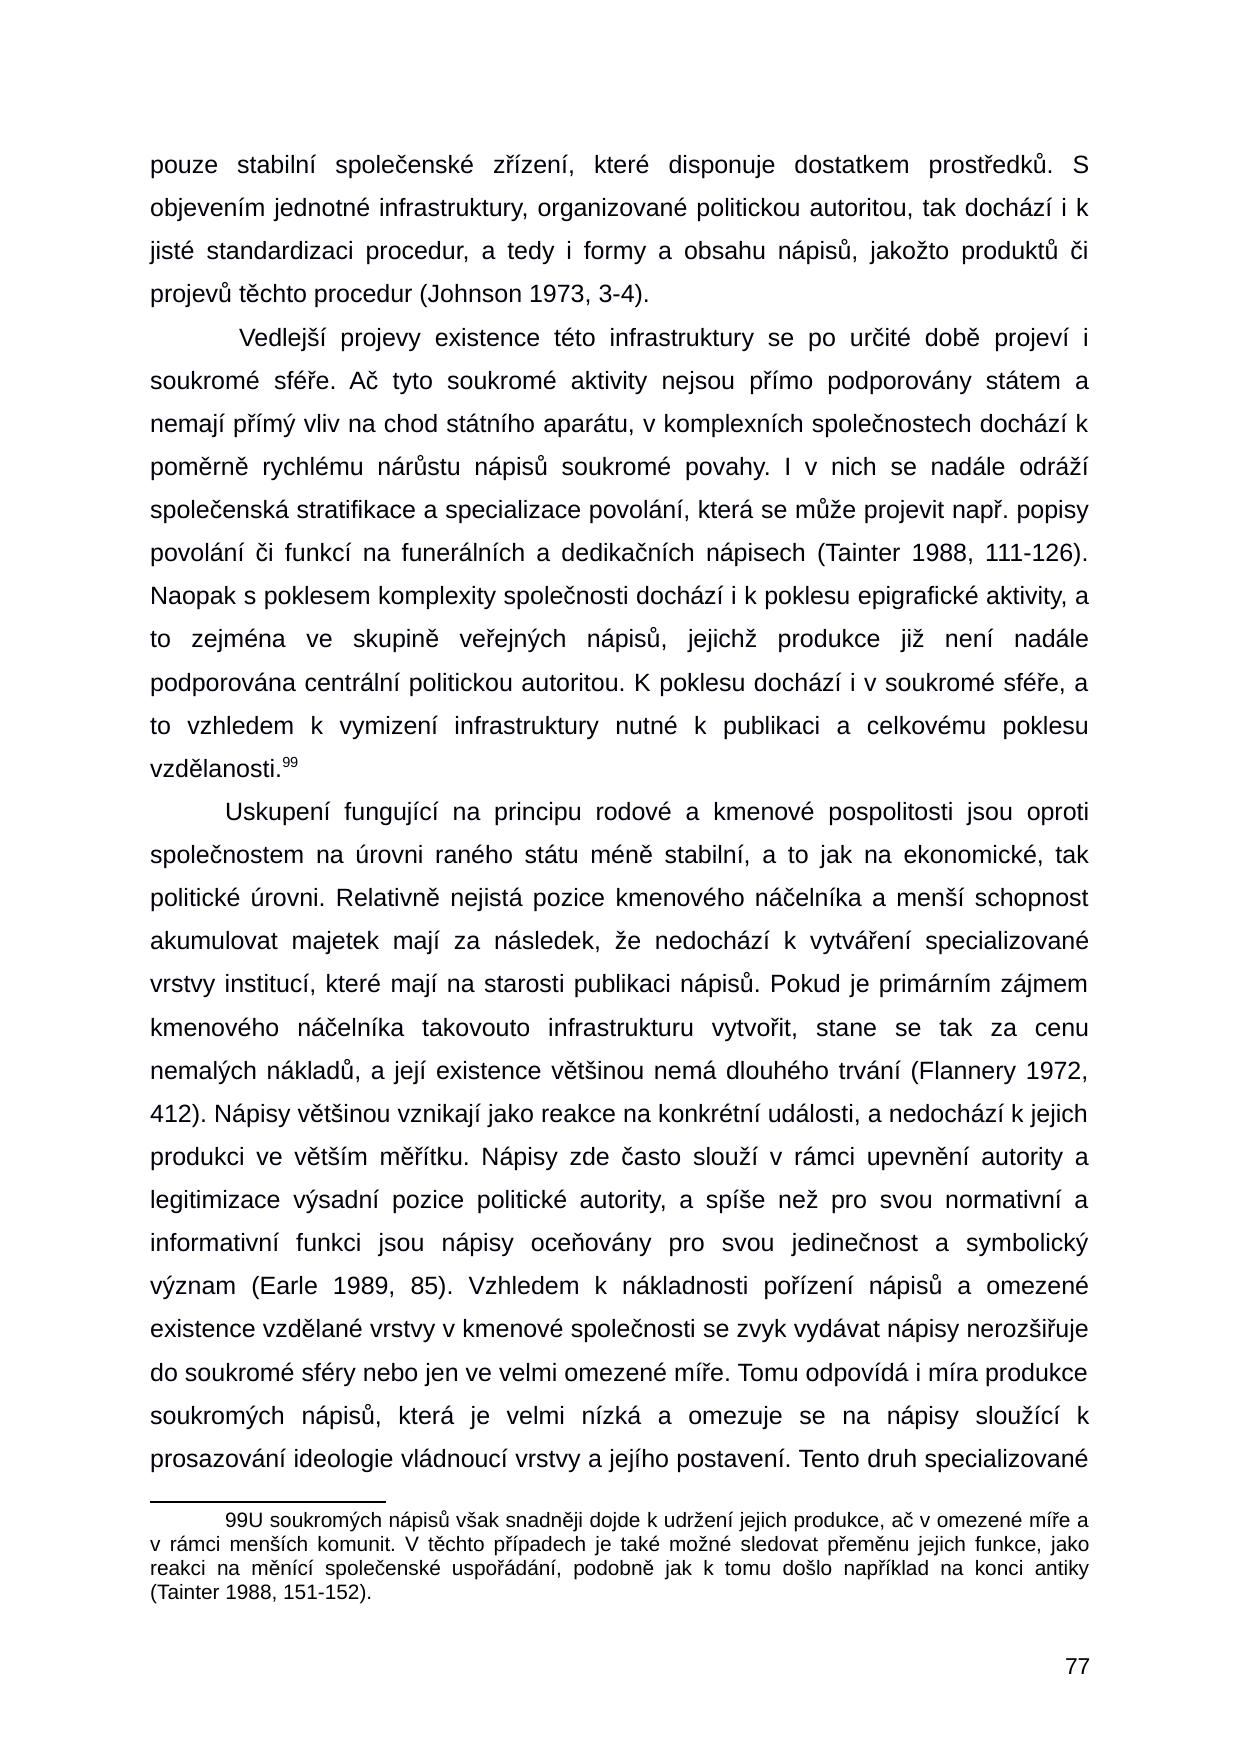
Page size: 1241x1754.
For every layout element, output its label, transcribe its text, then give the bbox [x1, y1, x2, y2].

text Vedlejší projevy existence této infrastruktury se po určité době projeví i soukromé sféře. Ač tyto soukromé aktivity nejsou přímo podporovány státem a nemají přímý vliv na chod státního aparátu, v komplexních společnostech dochází k poměrně rychlému nárůstu nápisů soukromé povahy. I v nich se nadále odráží společenská stratifikace a specializace povolání, která se může projevit např. popisy povolání či funkcí na funerálních a dedikačních nápisech (Tainter 1988, 111-126). Naopak s poklesem komplexity společnosti dochází i k poklesu epigrafické aktivity, a to zejména ve skupině veřejných nápisů, jejichž produkce již není nadále podporována centrální politickou autoritou. K poklesu dochází i v soukromé sféře, a to vzhledem k vymizení infrastruktury nutné k publikaci a celkovému poklesu vzdělanosti. [150, 322, 1090, 782]
text U soukromých nápisů však snadněji dojde k udržení jejich produkce, ač v omezené míře a v rámci menších komunit. V těchto případech je také možné sledovat přeměnu jejich funkce, jako reakci na měnící společenské uspořádání, podobně jak k tomu došlo například na konci antiky (Tainter 1988, 151-152). [150, 1508, 1090, 1604]
text pouze stabilní společenské zřízení, které disponuje dostatkem prostředků. S objevením jednotné infrastruktury, organizované politickou autoritou, tak dochází i k jisté standardizaci procedur, a tedy i formy a obsahu nápisů, jakožto produktů či projevů těchto procedur (Johnson 1973, 3-4). [150, 150, 1090, 308]
text Uskupení fungující na principu rodové a kmenové pospolitosti jsou oproti společnostem na úrovni raného státu méně stabilní, a to jak na ekonomické, tak politické úrovni. Relativně nejistá pozice kmenového náčelníka a menší schopnost akumulovat majetek mají za následek, že nedochází k vytváření specializované vrstvy institucí, které mají na starosti publikaci nápisů. Pokud je primárním zájmem kmenového náčelníka takovouto infrastrukturu vytvořit, stane se tak za cenu nemalých nákladů, a její existence většinou nemá dlouhého trvání (Flannery 1972, 412). Nápisy většinou vznikají jako reakce na konkrétní události, a nedochází k jejich produkci ve větším měřítku. Nápisy zde často slouží v rámci upevnění autority a legitimizace výsadní pozice politické autority, a spíše než pro svou normativní a informativní funkci jsou nápisy oceňovány pro svou jedinečnost a symbolický význam (Earle 1989, 85). Vzhledem k nákladnosti pořízení nápisů a omezené existence vzdělané vrstvy v kmenové společnosti se zvyk vydávat nápisy nerozšiřuje do soukromé sféry nebo jen ve velmi omezené míře. Tomu odpovídá i míra produkce soukromých nápisů, která je velmi nízká a omezuje se na nápisy sloužící k prosazování ideologie vládnoucí vrstvy a jejího postavení. Tento druh specializované [150, 797, 1090, 1472]
